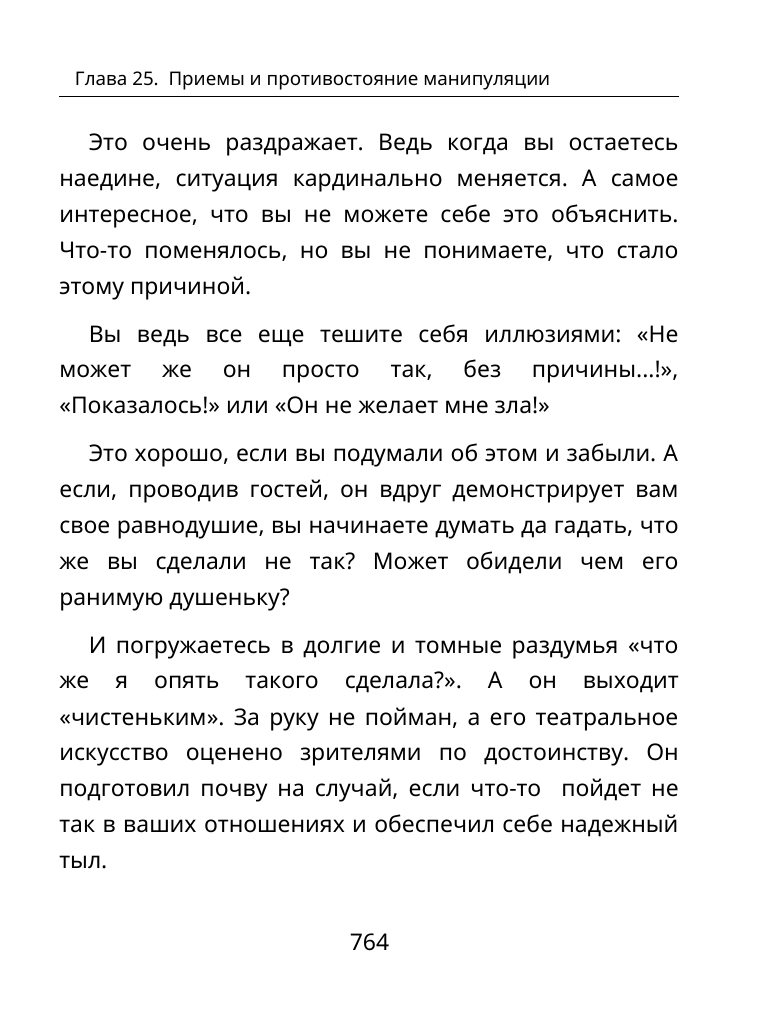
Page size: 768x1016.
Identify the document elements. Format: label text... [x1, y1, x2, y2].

text Это очень раздражает. Ведь когда вы остаетесь наедине, ситуация кардинально меняется. А самое интересное, что вы не можете себе это объяснить. Что-то поменялось, но вы не понимаете, что стало этому причиной. [59, 126, 679, 301]
text Вы ведь все еще тешите себя иллюзиями: «Не может же он просто так, без причины...!», «Показалось!» или «Он не желает мне зла!» [59, 317, 679, 421]
text Это хорошо, если вы подумали об этом и забыли. А если, проводив гостей, он вдруг демонстрирует вам свое равнодушие, вы начинаете думать да гадать, что же вы сделали не так? Может обидели чем его ранимую душеньку? [59, 437, 679, 612]
text И погружаетесь в долгие и томные раздумья «что же я опять такого сделала?». А он выходит «чистеньким». За руку не пойман, а его театральное искусство оценено зрителями по достоинству. Он подготовил почву на случай, если что-то пойдет не так в ваших отношениях и обеспечил себе надежный тыл. [59, 628, 679, 875]
